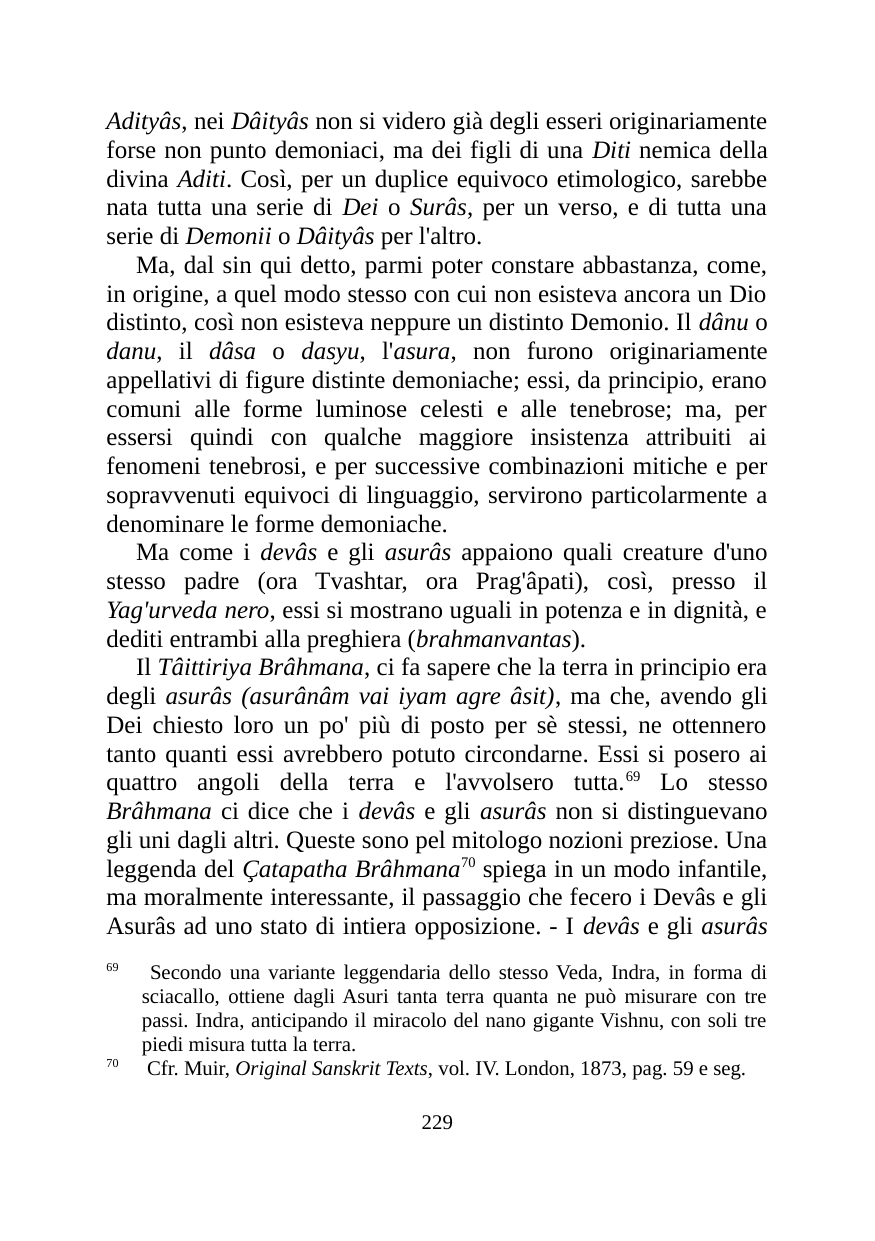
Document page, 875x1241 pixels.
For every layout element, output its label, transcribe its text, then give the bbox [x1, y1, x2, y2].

text Cfr. Muir, Original Sanskrit Texts, vol. IV. London, 1873, pag. 59 e seg. [106, 1056, 768, 1080]
text Ma come i devâs e gli asurâs appaiono quali creature d'uno stesso padre (ora Tvashtar, ora Prag'âpati), così, presso il Yag'urveda nero, essi si mostrano uguali in potenza e in dignità, e dediti entrambi alla preghiera (brahmanvantas). [106, 537, 768, 652]
text Adityâs, nei Dâityâs non si videro già degli esseri originariamente forse non punto demoniaci, ma dei figli di una Diti nemica della divina Aditi. Così, per un duplice equivoco etimologico, sarebbe nata tutta una serie di Dei o Surâs, per un verso, e di tutta una serie di Demonii o Dâityâs per l'altro. [106, 106, 768, 250]
text Ma, dal sin qui detto, parmi poter constare abbastanza, come, in origine, a quel modo stesso con cui non esisteva ancora un Dio distinto, così non esisteva neppure un distinto Demonio. Il dânu o danu, il dâsa o dasyu, l'asura, non furono originariamente appellativi di figure distinte demoniache; essi, da principio, erano comuni alle forme luminose celesti e alle tenebrose; ma, per essersi quindi con qualche maggiore insistenza attribuiti ai fenomeni tenebrosi, e per successive combinazioni mitiche e per sopravvenuti equivoci di linguaggio, servirono particolarmente a denominare le forme demoniache. [106, 250, 768, 537]
text Secondo una variante leggendaria dello stesso Veda, Indra, in forma di sciacallo, ottiene dagli Asuri tanta terra quanta ne può misurare con tre passi. Indra, anticipando il miracolo del nano gigante Vishnu, con soli tre piedi misura tutta la terra. [106, 960, 768, 1056]
text Il Tâittiriya Brâhmana, ci fa sapere che la terra in principio era degli asurâs (asurânâm vai iyam agre âsit), ma che, avendo gli Dei chiesto loro un po' più di posto per sè stessi, ne ottennero tanto quanti essi avrebbero potuto circondarne. Essi si posero ai quattro angoli della terra e l'avvolsero tutta. Lo stesso Brâhmana ci dice che i devâs e gli asurâs non si distinguevano gli uni dagli altri. Queste sono pel mitologo nozioni preziose. Una leggenda del Çatapatha Brâhmana spiega in un modo infantile, ma moralmente interessante, il passaggio che fecero i Devâs e gli Asurâs ad uno stato di intiera opposizione. - I devâs e gli asurâs [106, 652, 768, 940]
